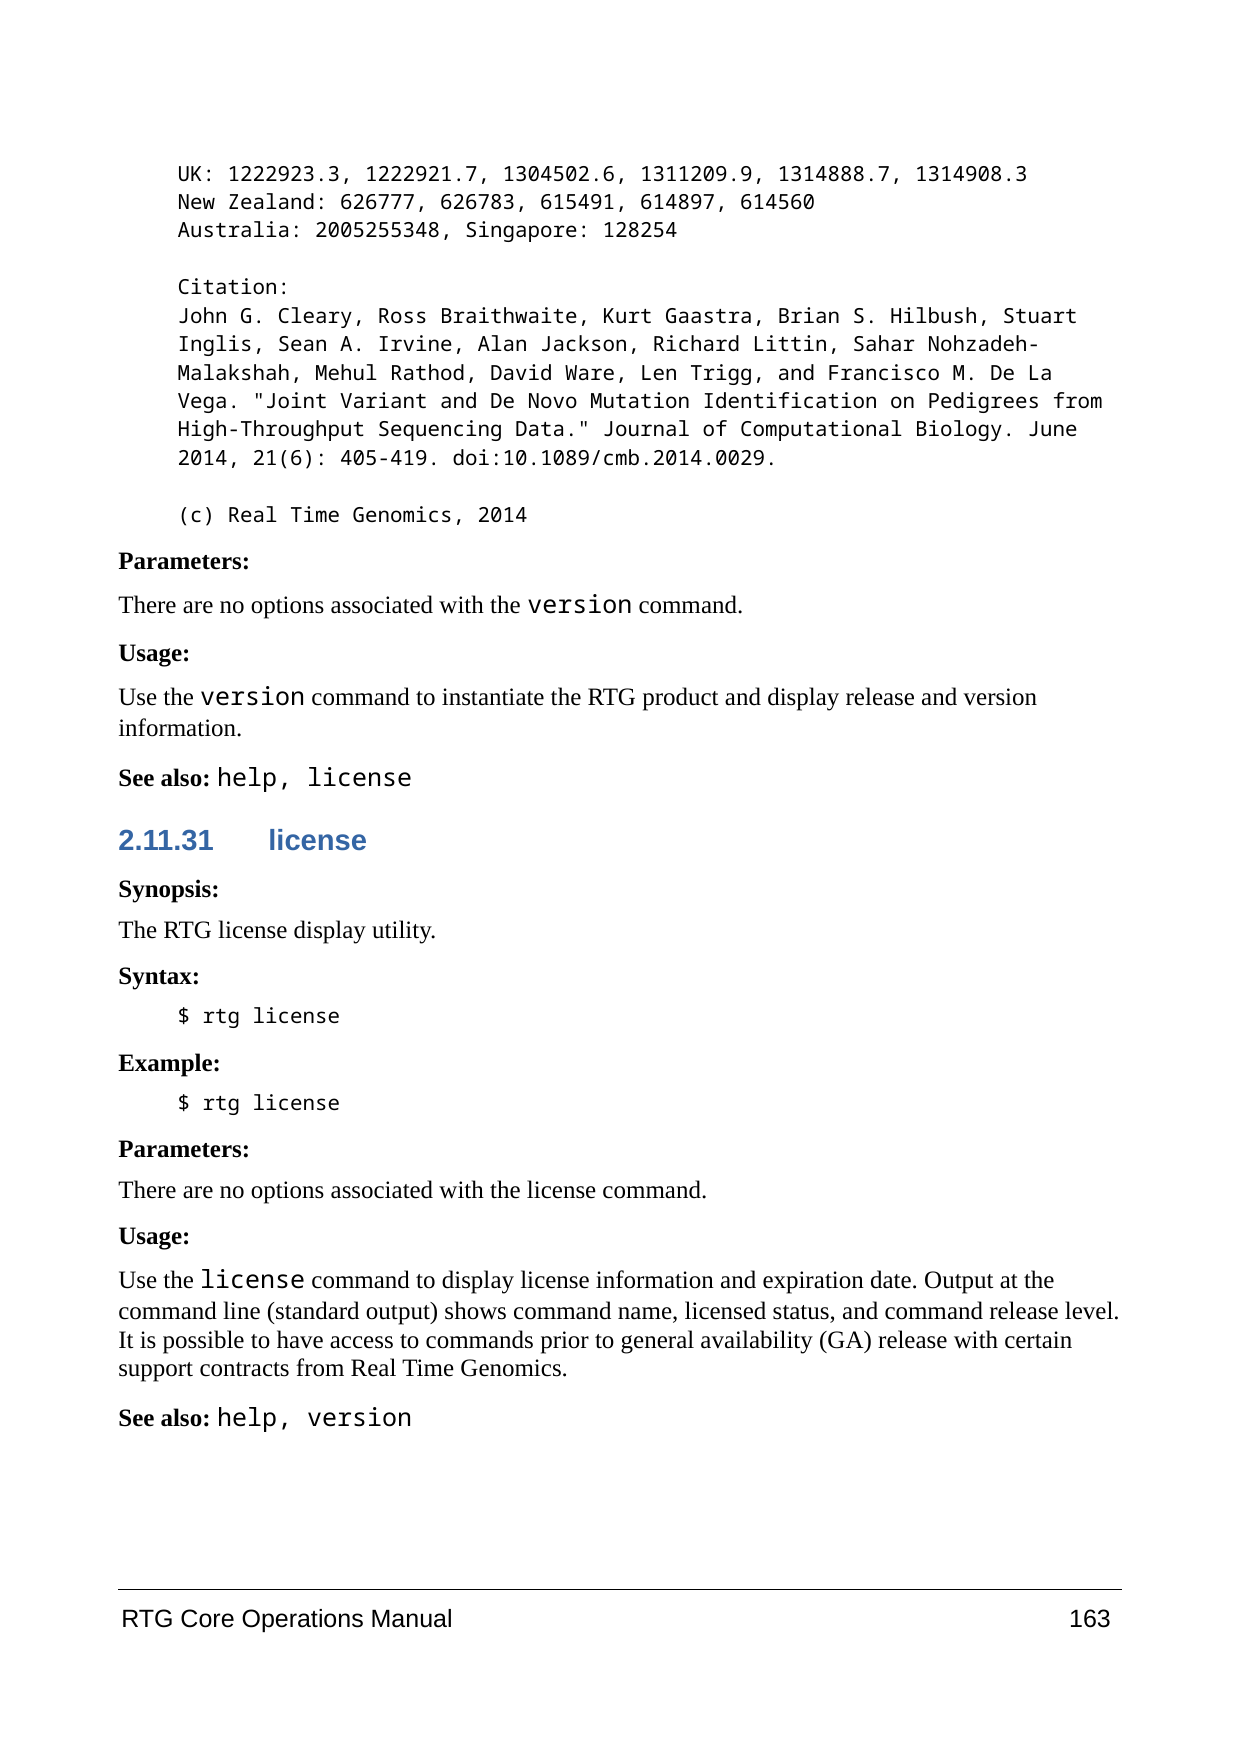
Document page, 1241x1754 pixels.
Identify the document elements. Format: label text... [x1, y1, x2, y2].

subtitle Parameters: [118, 546, 1122, 575]
text Citation: [177, 272, 1122, 301]
subtitle Syntax: [118, 961, 1122, 990]
text Use the license command to display license information and expiration date. Output at the command line (standard output) shows command name, licensed status, and command release level. It is possible to have access to commands prior to general availability (GA) release with certain support contracts from Real Time Genomics. [118, 1262, 1122, 1382]
text There are no options associated with the license command. [118, 1175, 1122, 1204]
text UK: 1222923.3, 1222921.7, 1304502.6, 1311209.9, 1314888.7, 1314908.3 [177, 159, 1122, 187]
text See also: help, version [118, 1400, 1122, 1434]
text $ rtg license [177, 1088, 1122, 1117]
text Australia: 2005255348, Singapore: 128254 [177, 216, 1122, 244]
subtitle Usage: [118, 638, 1122, 667]
text Use the version command to instantiate the RTG product and display release and version information. [118, 679, 1122, 742]
text The RTG license display utility. [118, 915, 1122, 943]
text There are no options associated with the version command. [118, 587, 1122, 621]
text See also: help, license [118, 759, 1122, 793]
subtitle Synopsis: [118, 874, 1122, 903]
subtitle Usage: [118, 1221, 1122, 1250]
text (c) Real Time Genomics, 2014 [177, 500, 1122, 528]
subtitle license [118, 823, 1122, 856]
text $ rtg license [177, 1002, 1122, 1030]
text New Zealand: 626777, 626783, 615491, 614897, 614560 [177, 187, 1122, 216]
subtitle Parameters: [118, 1134, 1122, 1163]
subtitle Example: [118, 1048, 1122, 1077]
text John G. Cleary, Ross Braithwaite, Kurt Gaastra, Brian S. Hilbush, Stuart Inglis, Sean A. Irvine, Alan Jackson, Richard Littin, Sahar Nohzadeh-Malakshah, Mehul Rathod, David Ware, Len Trigg, and Francisco M. De La Vega. "Joint Variant and De Novo Mutation Identification on Pedigrees from High-Throughput Sequencing Data." Journal of Computational Biology. June 2014, 21(6): 405-419. doi:10.1089/cmb.2014.0029. [177, 301, 1122, 471]
